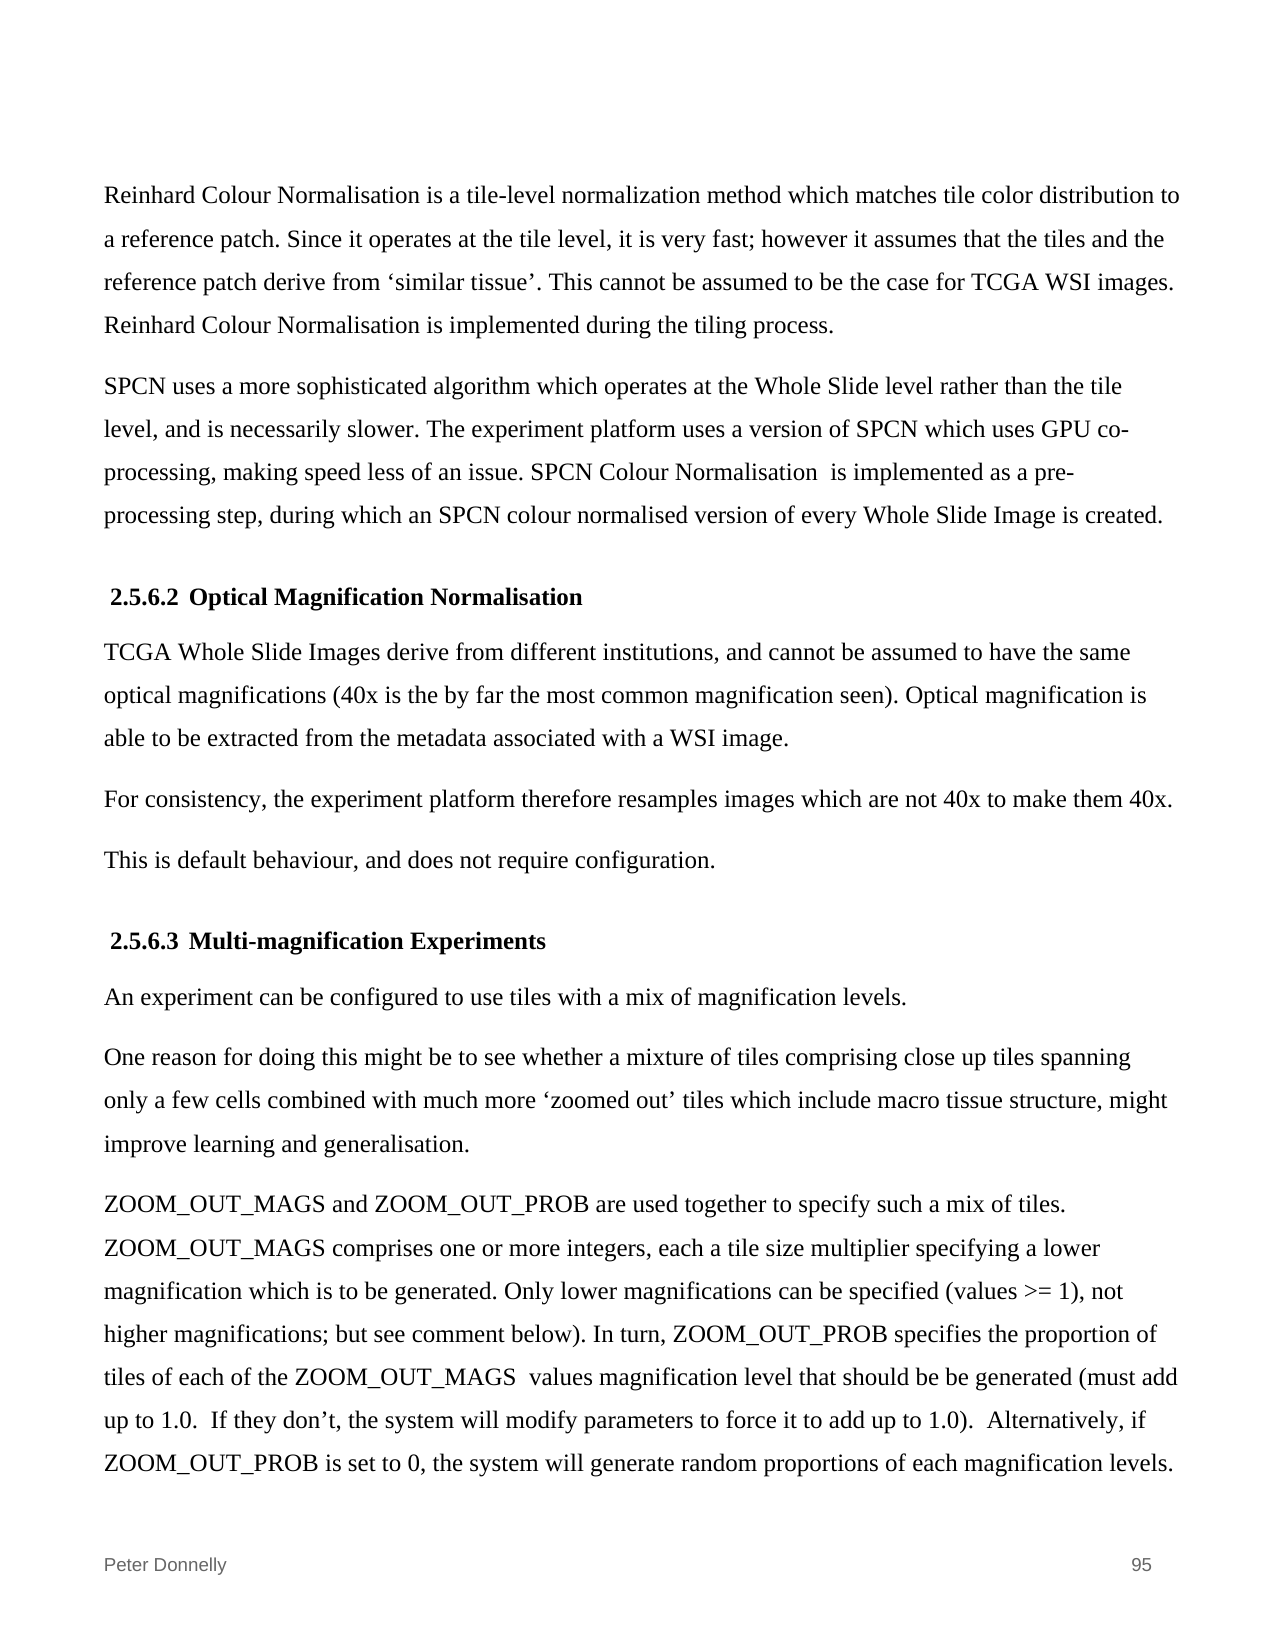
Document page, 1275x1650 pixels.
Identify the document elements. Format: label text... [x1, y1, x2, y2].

subtitle Multi-magnification Experiments [103, 926, 1181, 955]
text For consistency, the experiment platform therefore resamples images which are not 40x to make them 40x. [103, 784, 1181, 813]
text This is default behaviour, and does not require configuration. [103, 845, 1181, 874]
text An experiment can be configured to use tiles with a mix of magnification levels. [103, 982, 1181, 1010]
text TCGA Whole Slide Images derive from different institutions, and cannot be assumed to have the same optical magnifications (40x is the by far the most common magnification seen). Optical magnification is able to be extracted from the metadata associated with a WSI image. [103, 637, 1181, 752]
text ZOOM_OUT_MAGS and ZOOM_OUT_PROB are used together to specify such a mix of tiles. ZOOM_OUT_MAGS comprises one or more integers, each a tile size multiplier specifying a lower magnification which is to be generated. Only lower magnifications can be specified (values >= 1), not higher magnifications; but see comment below). In turn, ZOOM_OUT_PROB specifies the proportion of tiles of each of the ZOOM_OUT_MAGS values magnification level that should be be generated (must add up to 1.0. If they don’t, the system will modify parameters to force it to add up to 1.0). Alternatively, if ZOOM_OUT_PROB is set to 0, the system will generate random proportions of each magnification levels. [103, 1189, 1181, 1477]
text Reinhard Colour Normalisation is a tile-level normalization method which matches tile color distribution to a reference patch. Since it operates at the tile level, it is very fast; however it assumes that the tiles and the reference patch derive from ‘similar tissue’. This cannot be assumed to be the case for TCGA WSI images. Reinhard Colour Normalisation is implemented during the tiling process. [103, 181, 1181, 339]
text SPCN uses a more sophisticated algorithm which operates at the Whole Slide level rather than the tile level, and is necessarily slower. The experiment platform uses a version of SPCN which uses GPU co-processing, making speed less of an issue. SPCN Colour Normalisation is implemented as a pre-processing step, during which an SPCN colour normalised version of every Whole Slide Image is created. [103, 371, 1181, 529]
text One reason for doing this might be to see whether a mixture of tiles comprising close up tiles spanning only a few cells combined with much more ‘zoomed out’ tiles which include macro tissue structure, might improve learning and generalisation. [103, 1042, 1181, 1157]
subtitle Optical Magnification Normalisation [103, 582, 1181, 610]
